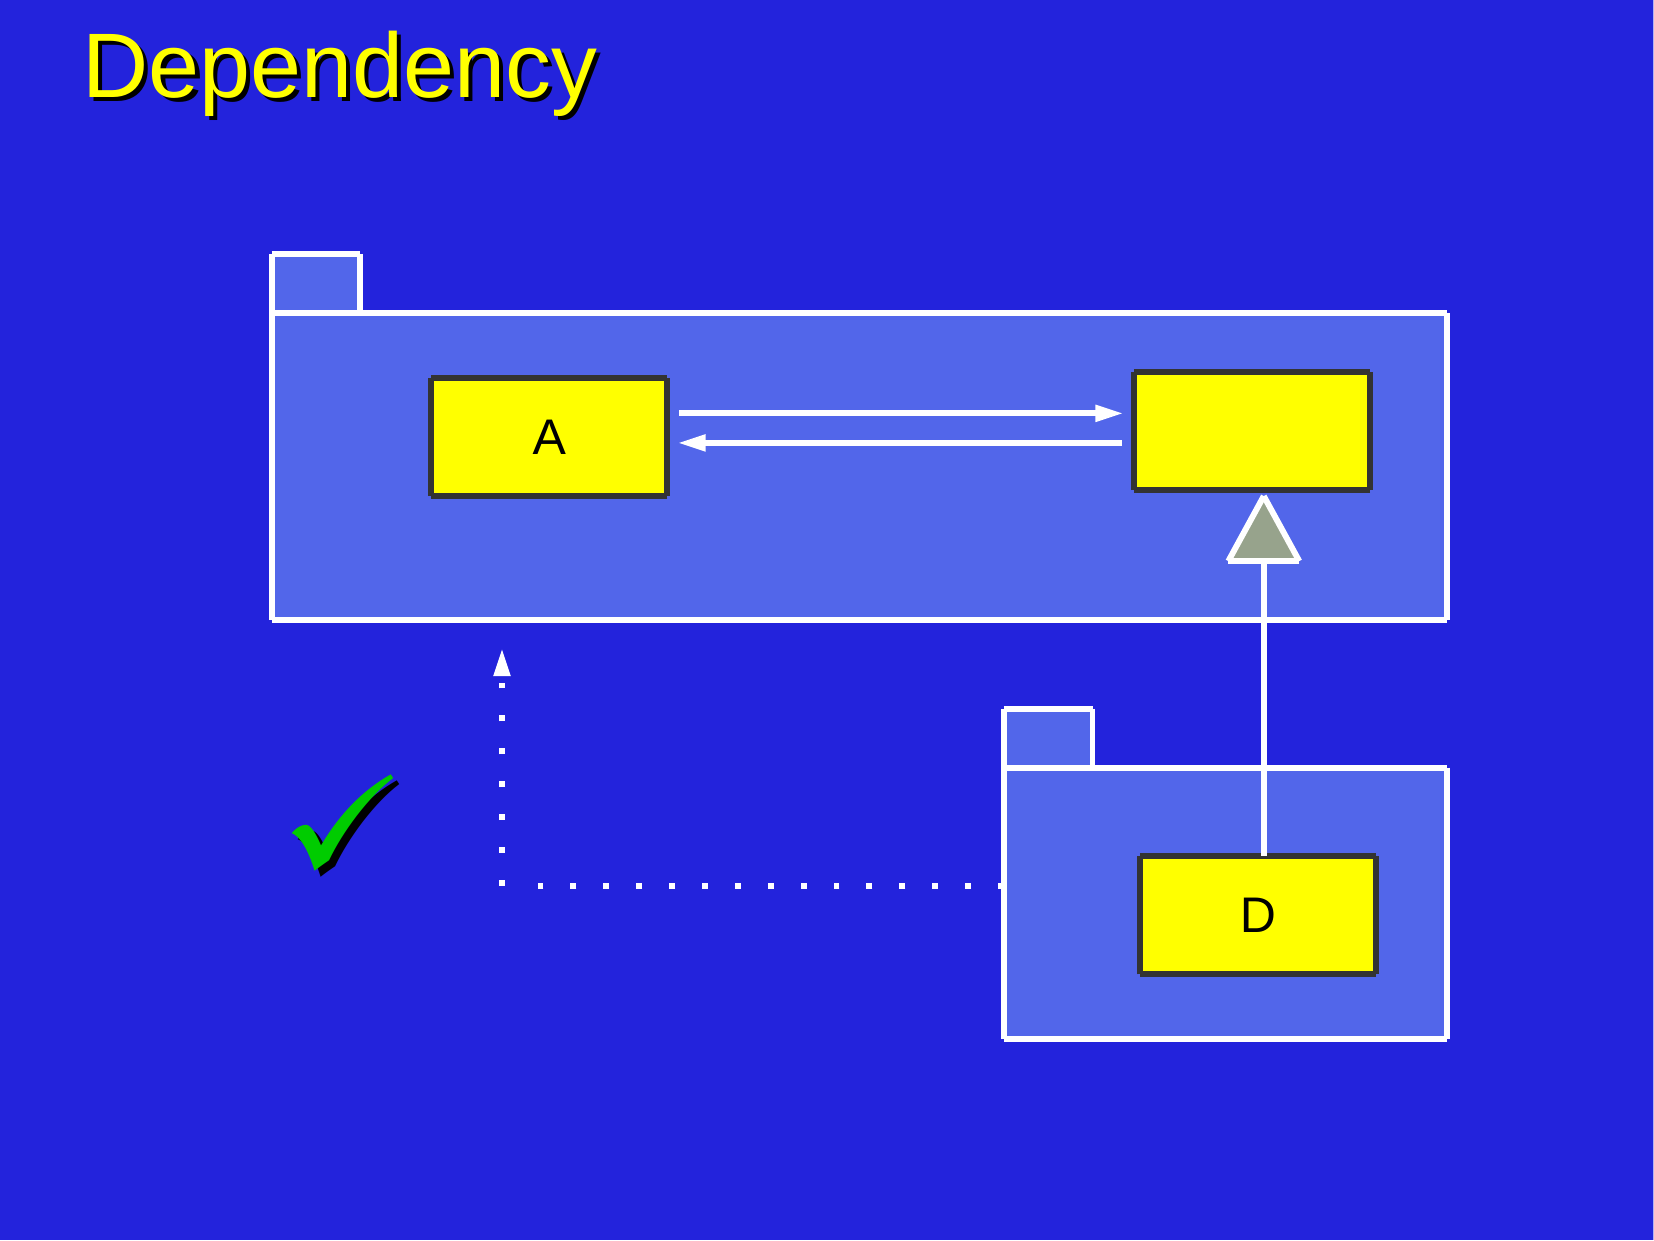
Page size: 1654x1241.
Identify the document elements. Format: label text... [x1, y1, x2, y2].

text_box D [1139, 856, 1376, 975]
text_box A [431, 377, 668, 497]
text_box  [265, 733, 1002, 928]
text_box [1003, 708, 1447, 1040]
text_box [271, 253, 1447, 621]
title Dependency [82, 2, 1571, 130]
